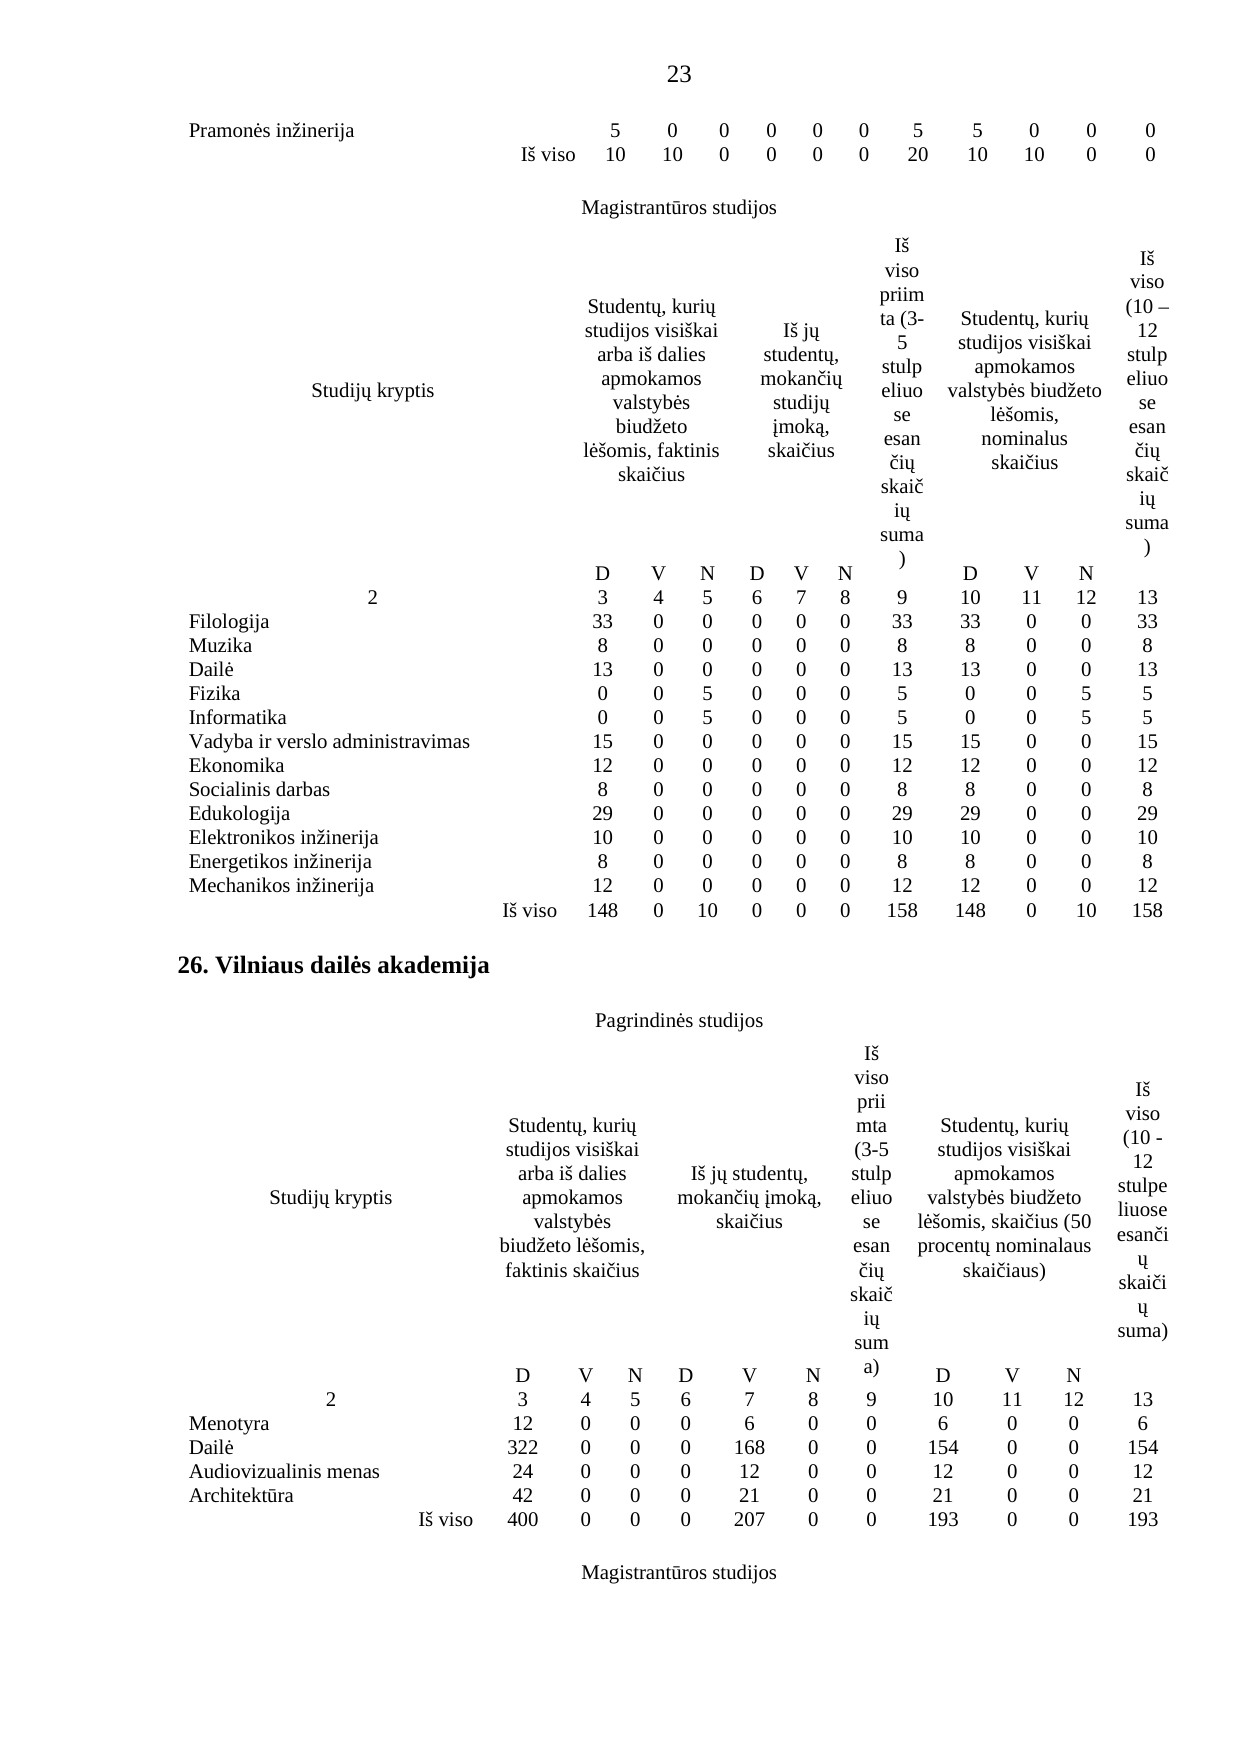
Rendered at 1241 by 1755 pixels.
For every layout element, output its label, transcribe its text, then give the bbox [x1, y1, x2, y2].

table_cell 0 [735, 849, 779, 873]
table_cell 0 [637, 729, 680, 753]
table_cell 3 [568, 585, 637, 609]
table_cell 0 [660, 1507, 711, 1531]
table_cell 0 [823, 801, 868, 825]
table_cell 10 [644, 142, 701, 166]
table_cell 0 [1063, 118, 1119, 142]
table_cell V [711, 1363, 788, 1387]
table_cell 0 [1059, 609, 1113, 633]
table_cell 0 [748, 118, 794, 142]
table_cell 0 [637, 609, 680, 633]
table_cell 0 [823, 609, 868, 633]
table_cell 15 [936, 729, 1004, 753]
table_cell 0 [680, 609, 734, 633]
table_cell V [779, 561, 823, 585]
table_cell 168 [711, 1435, 788, 1459]
table_cell Iš viso (10 – 12 stulpeliuose esančių skaičių suma) [1113, 219, 1181, 585]
table_cell V [1004, 561, 1059, 585]
table_cell 0 [1059, 874, 1113, 897]
table_cell 0 [561, 1435, 610, 1459]
table_cell 0 [779, 633, 823, 657]
table_cell 8 [568, 849, 637, 873]
table_cell 15 [568, 729, 637, 753]
table_cell 0 [680, 633, 734, 657]
table_cell 148 [936, 898, 1004, 922]
table_cell 2 [177, 1387, 484, 1411]
table_cell 0 [680, 753, 734, 777]
table_cell Studentų, kurių studijos visiškai apmokamos valstybės biudžeto lėšomis, skaičius (50 procentų nominalaus skaičiaus) [904, 1032, 1104, 1363]
table_cell 5 [610, 1387, 660, 1411]
table_cell Audiovizualinis menas [177, 1459, 484, 1483]
table_cell 0 [1059, 657, 1113, 681]
table_cell 29 [936, 801, 1004, 825]
table_cell V [637, 561, 680, 585]
table_cell 0 [701, 118, 748, 142]
table_cell Iš jų studentų, mokančių įmoką, skaičius [660, 1032, 838, 1363]
table_cell Studentų, kurių studijos visiškai apmokamos valstybės biudžeto lėšomis, nominalus skaičius [936, 219, 1113, 561]
table_cell 0 [823, 777, 868, 801]
table_cell 0 [838, 1507, 904, 1531]
table_header Magistrantūros studijos [177, 195, 1181, 219]
table_cell Filologija [177, 609, 568, 633]
table_cell Muzika [177, 633, 568, 657]
table_cell 193 [1104, 1507, 1181, 1531]
table_cell 0 [561, 1507, 610, 1531]
table_cell 0 [779, 729, 823, 753]
table_cell 11 [1004, 585, 1059, 609]
table_cell 12 [868, 874, 936, 897]
table_cell 0 [610, 1411, 660, 1435]
table_cell 0 [735, 681, 779, 705]
table_cell 21 [711, 1483, 788, 1507]
table_cell 0 [840, 118, 887, 142]
table_cell 0 [838, 1435, 904, 1459]
table_cell 7 [711, 1387, 788, 1411]
table_cell 13 [1104, 1387, 1181, 1411]
table_cell 29 [568, 801, 637, 825]
table_cell 0 [637, 777, 680, 801]
table_cell 0 [735, 609, 779, 633]
table_cell 33 [568, 609, 637, 633]
table_cell 8 [868, 849, 936, 873]
table_cell 10 [868, 825, 936, 849]
table_cell Studentų, kurių studijos visiškai arba iš dalies apmokamos valstybės biudžeto lėšomis, faktinis skaičius [568, 219, 734, 561]
table_cell 12 [568, 753, 637, 777]
table_cell 0 [1004, 777, 1059, 801]
table_cell 8 [936, 777, 1004, 801]
table_cell V [561, 1363, 610, 1387]
table_cell 0 [936, 705, 1004, 729]
table_cell D [735, 561, 779, 585]
table_cell 154 [904, 1435, 981, 1459]
table_cell 15 [868, 729, 936, 753]
table_cell 0 [1063, 142, 1119, 166]
table_cell 0 [779, 753, 823, 777]
table_cell 0 [838, 1459, 904, 1483]
table_cell 12 [484, 1411, 561, 1435]
table_cell 0 [823, 729, 868, 753]
table_cell Dailė [177, 1435, 484, 1459]
table_cell 8 [868, 777, 936, 801]
table_cell 5 [1113, 705, 1181, 729]
table_cell 0 [779, 801, 823, 825]
table_cell 0 [788, 1411, 838, 1435]
table_cell Edukologija [177, 801, 568, 825]
table_cell 0 [561, 1411, 610, 1435]
table_cell 0 [823, 657, 868, 681]
table_cell 11 [981, 1387, 1043, 1411]
table_cell 10 [904, 1387, 981, 1411]
table_cell 6 [904, 1411, 981, 1435]
table_cell 0 [1004, 681, 1059, 705]
table_cell D [484, 1363, 561, 1387]
table_cell 2 [177, 585, 568, 609]
table_cell 3 [484, 1387, 561, 1411]
table_cell 0 [637, 705, 680, 729]
table_cell Ekonomika [177, 753, 568, 777]
table_cell 0 [823, 874, 868, 897]
table_cell 12 [936, 753, 1004, 777]
table_cell 0 [637, 849, 680, 873]
table_cell 5 [587, 118, 644, 142]
table_cell 0 [1043, 1435, 1104, 1459]
table_cell Iš viso priimta (3-5 stulpeliuose esančių skaičių suma) [868, 219, 936, 585]
table_cell 0 [735, 657, 779, 681]
table_cell 0 [561, 1483, 610, 1507]
table_cell 0 [1004, 849, 1059, 873]
table_header Magistrantūros studijos [177, 1560, 1181, 1584]
table_cell Iš viso [177, 142, 587, 166]
table_cell 15 [1113, 729, 1181, 753]
table_cell 0 [735, 898, 779, 922]
table_cell 0 [680, 729, 734, 753]
table_cell D [904, 1363, 981, 1387]
table_cell 8 [823, 585, 868, 609]
table_cell 0 [735, 633, 779, 657]
table_cell 0 [1120, 118, 1181, 142]
table_cell 0 [779, 849, 823, 873]
table_cell 12 [568, 874, 637, 897]
table_cell 0 [735, 777, 779, 801]
table_cell 0 [779, 609, 823, 633]
table_cell 10 [1059, 898, 1113, 922]
table_cell 0 [823, 681, 868, 705]
table_cell 12 [1059, 585, 1113, 609]
table_cell Pramonės inžinerija [177, 118, 587, 142]
table_cell 0 [1043, 1507, 1104, 1531]
table_cell 0 [680, 849, 734, 873]
table_cell 0 [637, 825, 680, 849]
table_cell N [1043, 1363, 1104, 1387]
table_header Pagrindinės studijos [177, 1008, 1181, 1032]
table_cell Vadyba ir verslo administravimas [177, 729, 568, 753]
table_cell 0 [637, 874, 680, 897]
table_cell 0 [981, 1435, 1043, 1459]
table_cell 0 [1004, 753, 1059, 777]
table_cell 7 [779, 585, 823, 609]
table_cell Iš viso [177, 898, 568, 922]
table_cell 0 [660, 1435, 711, 1459]
table_cell 0 [788, 1459, 838, 1483]
table_cell 0 [660, 1483, 711, 1507]
table_cell 10 [936, 825, 1004, 849]
table_cell 5 [1113, 681, 1181, 705]
table_cell 0 [1120, 142, 1181, 166]
table_cell 0 [644, 118, 701, 142]
table_cell 158 [1113, 898, 1181, 922]
table_cell 0 [788, 1483, 838, 1507]
table_cell 10 [1006, 142, 1063, 166]
table_cell 0 [637, 801, 680, 825]
table_cell 5 [680, 705, 734, 729]
table_cell 8 [936, 849, 1004, 873]
table_cell Menotyra [177, 1411, 484, 1435]
table_cell Iš viso (10 -12 stulpeliuose esančių skaičių suma) [1104, 1032, 1181, 1387]
table_cell 0 [637, 898, 680, 922]
text 26. Vilniaus dailės akademija [177, 950, 1181, 979]
table_cell 12 [1104, 1459, 1181, 1483]
table_cell Socialinis darbas [177, 777, 568, 801]
table_cell Dailė [177, 657, 568, 681]
table_cell 33 [936, 609, 1004, 633]
table_cell 0 [610, 1459, 660, 1483]
table_cell N [610, 1363, 660, 1387]
table_cell 0 [838, 1411, 904, 1435]
table_cell 8 [568, 633, 637, 657]
table_cell 0 [779, 898, 823, 922]
table_cell 12 [868, 753, 936, 777]
table_cell 5 [949, 118, 1006, 142]
table_cell 0 [1004, 729, 1059, 753]
table_cell D [936, 561, 1004, 585]
table_cell Iš jų studentų, mokančių studijų įmoką, skaičius [735, 219, 868, 561]
table_cell 0 [1059, 825, 1113, 849]
table_cell 5 [868, 681, 936, 705]
table_cell 10 [1113, 825, 1181, 849]
table_cell 0 [748, 142, 794, 166]
table_cell 0 [779, 825, 823, 849]
table_cell 0 [795, 142, 840, 166]
table_cell D [568, 561, 637, 585]
table_cell [177, 1363, 484, 1387]
table_cell 0 [680, 657, 734, 681]
table_cell 12 [936, 874, 1004, 897]
table_cell 0 [795, 118, 840, 142]
table_cell 0 [823, 705, 868, 729]
table_cell 13 [868, 657, 936, 681]
table_cell 13 [936, 657, 1004, 681]
table_cell 12 [1113, 874, 1181, 897]
table_cell 8 [788, 1387, 838, 1411]
table_cell 12 [711, 1459, 788, 1483]
table_cell 158 [868, 898, 936, 922]
table_cell 0 [735, 753, 779, 777]
table_cell Architektūra [177, 1483, 484, 1507]
table_cell 8 [1113, 633, 1181, 657]
table_cell 0 [981, 1459, 1043, 1483]
table_cell N [1059, 561, 1113, 585]
table_cell 5 [1059, 681, 1113, 705]
table_cell 0 [610, 1507, 660, 1531]
table_cell 0 [1059, 753, 1113, 777]
table_cell D [660, 1363, 711, 1387]
table_cell 10 [568, 825, 637, 849]
table_cell 0 [1043, 1483, 1104, 1507]
table_cell 0 [610, 1435, 660, 1459]
table_cell 10 [949, 142, 1006, 166]
table_cell 0 [1059, 849, 1113, 873]
table_cell Studentų, kurių studijos visiškai arba iš dalies apmokamos valstybės biudžeto lėšomis, faktinis skaičius [484, 1032, 660, 1363]
table_cell 8 [868, 633, 936, 657]
table_cell 5 [1059, 705, 1113, 729]
table_cell 29 [868, 801, 936, 825]
table_cell 6 [735, 585, 779, 609]
table_cell 0 [1059, 633, 1113, 657]
table_cell 21 [904, 1483, 981, 1507]
table_cell 0 [779, 657, 823, 681]
table_cell 0 [1004, 705, 1059, 729]
table_cell 0 [1004, 874, 1059, 897]
table_cell 400 [484, 1507, 561, 1531]
table_cell 10 [587, 142, 644, 166]
table_cell 6 [660, 1387, 711, 1411]
table_cell N [788, 1363, 838, 1387]
table_cell 33 [868, 609, 936, 633]
table_cell 0 [1059, 801, 1113, 825]
table_cell 322 [484, 1435, 561, 1459]
table_cell 8 [568, 777, 637, 801]
table_cell 0 [779, 777, 823, 801]
table_cell N [680, 561, 734, 585]
table_cell 24 [484, 1459, 561, 1483]
table_cell 0 [1004, 609, 1059, 633]
table_cell 9 [868, 585, 936, 609]
table_cell 0 [823, 825, 868, 849]
table_cell [177, 561, 568, 585]
table_cell 0 [660, 1459, 711, 1483]
table_cell 13 [568, 657, 637, 681]
table_cell 0 [823, 898, 868, 922]
table_cell Fizika [177, 681, 568, 705]
table_cell 12 [904, 1459, 981, 1483]
table_cell 0 [840, 142, 887, 166]
table_cell 0 [1043, 1459, 1104, 1483]
table_cell 0 [637, 681, 680, 705]
table_cell 4 [637, 585, 680, 609]
table_cell 0 [838, 1483, 904, 1507]
table_cell 207 [711, 1507, 788, 1531]
table_cell 0 [779, 681, 823, 705]
table_cell 0 [823, 753, 868, 777]
table_cell 148 [568, 898, 637, 922]
table_cell 193 [904, 1507, 981, 1531]
table_cell 5 [887, 118, 949, 142]
table_cell 6 [1104, 1411, 1181, 1435]
table_cell 0 [660, 1411, 711, 1435]
table_cell 0 [637, 633, 680, 657]
table_cell 0 [1004, 633, 1059, 657]
table_cell 0 [1059, 729, 1113, 753]
table_cell 0 [735, 801, 779, 825]
table_cell 20 [887, 142, 949, 166]
table_cell 0 [1006, 118, 1063, 142]
table_cell 8 [1113, 849, 1181, 873]
table_cell 0 [680, 825, 734, 849]
table_cell 29 [1113, 801, 1181, 825]
table_cell Iš viso [177, 1507, 484, 1531]
table_cell Informatika [177, 705, 568, 729]
table_cell 10 [936, 585, 1004, 609]
table_cell 0 [1004, 801, 1059, 825]
table_cell 0 [568, 705, 637, 729]
table_cell 0 [1004, 657, 1059, 681]
table_cell 0 [981, 1483, 1043, 1507]
table_cell 21 [1104, 1483, 1181, 1507]
table_cell N [823, 561, 868, 585]
table_cell 4 [561, 1387, 610, 1411]
table_cell 0 [823, 633, 868, 657]
table_cell 0 [561, 1459, 610, 1483]
table_cell 5 [868, 705, 936, 729]
table_cell 0 [936, 681, 1004, 705]
table_cell Mechanikos inžinerija [177, 874, 568, 897]
table_cell 0 [823, 849, 868, 873]
table_cell 12 [1113, 753, 1181, 777]
table_cell 9 [838, 1387, 904, 1411]
table_cell 0 [788, 1435, 838, 1459]
table_cell 33 [1113, 609, 1181, 633]
table_cell 0 [779, 705, 823, 729]
table_cell 0 [701, 142, 748, 166]
table_cell 0 [680, 801, 734, 825]
table_cell 0 [610, 1483, 660, 1507]
table_cell Elektronikos inžinerija [177, 825, 568, 849]
table_cell 0 [779, 874, 823, 897]
table_cell 0 [1004, 898, 1059, 922]
table_cell 0 [1059, 777, 1113, 801]
table_cell 10 [680, 898, 734, 922]
table_cell 0 [735, 874, 779, 897]
table_cell 13 [1113, 585, 1181, 609]
table_cell Studijų kryptis [177, 1032, 484, 1363]
table_cell 0 [981, 1507, 1043, 1531]
table_cell 12 [1043, 1387, 1104, 1411]
table_cell 42 [484, 1483, 561, 1507]
table_cell 8 [936, 633, 1004, 657]
table_cell 154 [1104, 1435, 1181, 1459]
table_cell 0 [735, 729, 779, 753]
table_cell 0 [735, 825, 779, 849]
table_cell Iš viso priimta (3-5 stulpeliuose esančių skaičių suma) [838, 1032, 904, 1387]
table_cell 5 [680, 585, 734, 609]
table_cell 13 [1113, 657, 1181, 681]
table_cell 0 [680, 777, 734, 801]
table_cell 0 [981, 1411, 1043, 1435]
table_cell 0 [788, 1507, 838, 1531]
table_cell 0 [680, 874, 734, 897]
table_cell 0 [568, 681, 637, 705]
table_cell 0 [735, 705, 779, 729]
table_cell 0 [637, 753, 680, 777]
table_cell 0 [637, 657, 680, 681]
table_cell 6 [711, 1411, 788, 1435]
table_cell Energetikos inžinerija [177, 849, 568, 873]
table_cell 0 [1043, 1411, 1104, 1435]
table_cell 0 [1004, 825, 1059, 849]
table_cell 8 [1113, 777, 1181, 801]
table_cell 5 [680, 681, 734, 705]
table_cell Studijų kryptis [177, 219, 568, 561]
table_cell V [981, 1363, 1043, 1387]
